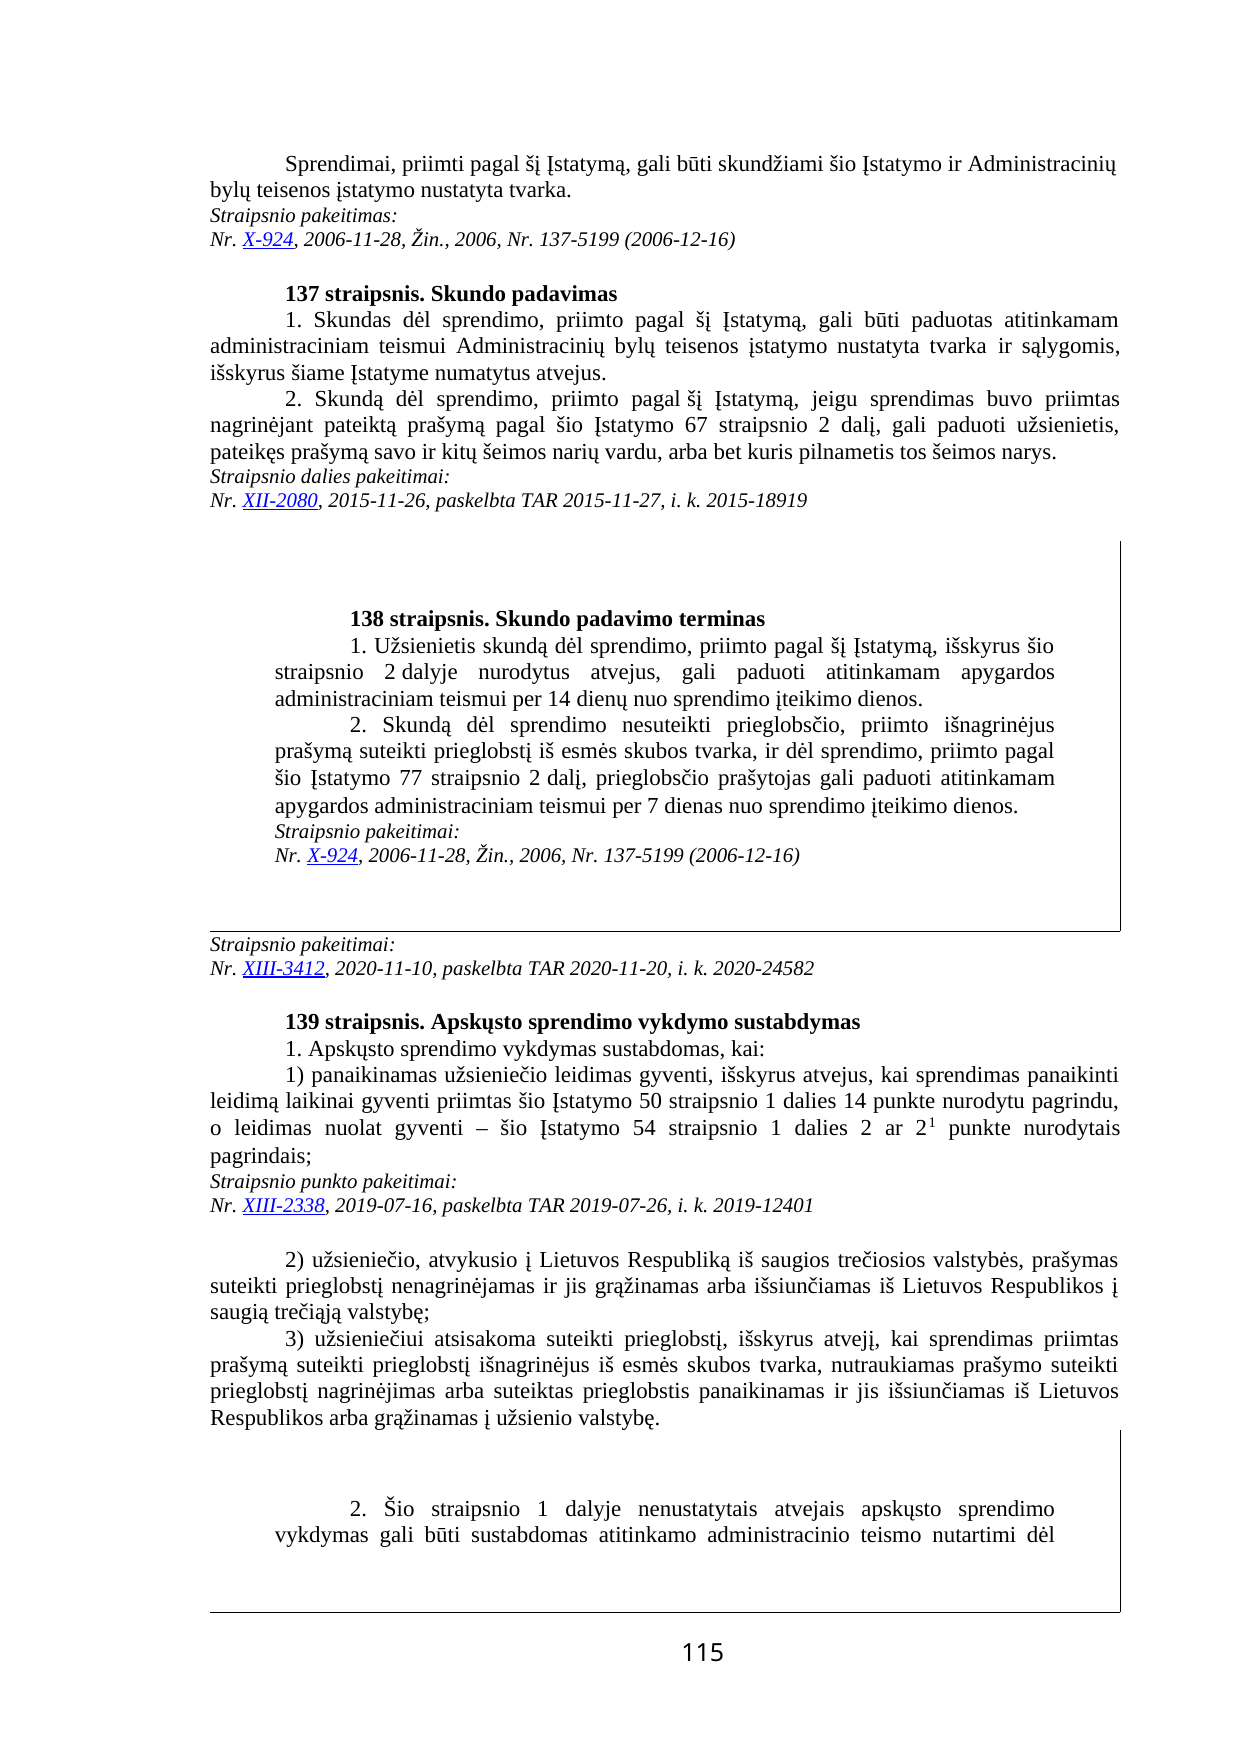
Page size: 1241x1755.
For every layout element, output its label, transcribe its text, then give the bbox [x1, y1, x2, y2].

text Nr. XIII-3412, 2020-11-10, paskelbta TAR 2020-11-20, i. k. 2020-24582 [210, 956, 1120, 979]
text 1. Skundas dėl sprendimo, priimto pagal šį Įstatymą, gali būti paduotas atitinkamam administraciniam teismui Administracinių bylų teisenos įstatymo nustatyta tvarka ir sąlygomis, išskyrus šiame Įstatyme numatytus atvejus. [210, 306, 1120, 385]
text 3) užsieniečiui atsisakoma suteikti prieglobstį, išskyrus atvejį, kai sprendimas priimtas prašymą suteikti prieglobstį išnagrinėjus iš esmės skubos tvarka, nutraukiamas prašymo suteikti prieglobstį nagrinėjimas arba suteiktas prieglobstis panaikinamas ir jis išsiunčiamas iš Lietuvos Respublikos arba grąžinamas į užsienio valstybę. [210, 1325, 1120, 1430]
text 1. Užsienietis skundą dėl sprendimo, priimto pagal šį Įstatymą, išskyrus šio straipsnio 2 dalyje nurodytus atvejus, gali paduoti atitinkamam apygardos administraciniam teismui per 14 dienų nuo sprendimo įteikimo dienos. [210, 632, 1120, 711]
text 2. Skundą dėl sprendimo nesuteikti prieglobsčio, priimto išnagrinėjus prašymą suteikti prieglobstį iš esmės skubos tvarka, ir dėl sprendimo, priimto pagal šio Įstatymo 77 straipsnio 2 dalį, prieglobsčio prašytojas gali paduoti atitinkamam apygardos administraciniam teismui per 7 dienas nuo sprendimo įteikimo dienos. [210, 711, 1120, 819]
text 2. Skundą dėl sprendimo, priimto pagal šį Įstatymą, jeigu sprendimas buvo priimtas nagrinėjant pateiktą prašymą pagal šio Įstatymo 67 straipsnio 2 dalį, gali paduoti užsienietis, pateikęs prašymą savo ir kitų šeimos narių vardu, arba bet kuris pilnametis tos šeimos narys. [210, 385, 1120, 464]
text 1. Apskųsto sprendimo vykdymas sustabdomas, kai: [210, 1035, 1120, 1061]
text 2. Šio straipsnio 1 dalyje nenustatytais atvejais apskųsto sprendimo vykdymas gali būti sustabdomas atitinkamo administracinio teismo nutartimi dėl [210, 1430, 1120, 1612]
text 137 straipsnis. Skundo padavimas [210, 279, 1120, 306]
text Straipsnio dalies pakeitimai: [210, 464, 1120, 488]
text Straipsnio pakeitimai: [210, 931, 1120, 956]
text 138 straipsnis. Skundo padavimo terminas [210, 541, 1120, 632]
text Nr. X-924, 2006-11-28, Žin., 2006, Nr. 137-5199 (2006-12-16) [210, 843, 1120, 931]
text Straipsnio punkto pakeitimai: [210, 1169, 1120, 1193]
text Nr. XIII-2338, 2019-07-16, paskelbta TAR 2019-07-26, i. k. 2019-12401 [210, 1193, 1120, 1217]
text 2) užsieniečio, atvykusio į Lietuvos Respubliką iš saugios trečiosios valstybės, prašymas suteikti prieglobstį nenagrinėjamas ir jis grąžinamas arba išsiunčiamas iš Lietuvos Respublikos į saugią trečiąją valstybę; [210, 1246, 1120, 1325]
text Nr. X-924, 2006-11-28, Žin., 2006, Nr. 137-5199 (2006-12-16) [210, 227, 1120, 251]
text Straipsnio pakeitimai: [210, 819, 1120, 843]
text Sprendimai, priimti pagal šį Įstatymą, gali būti skundžiami šio Įstatymo ir Administracinių bylų teisenos įstatymo nustatyta tvarka. [210, 150, 1120, 203]
text Nr. XII-2080, 2015-11-26, paskelbta TAR 2015-11-27, i. k. 2015-18919 [210, 488, 1120, 512]
text 1) panaikinamas užsieniečio leidimas gyventi, išskyrus atvejus, kai sprendimas panaikinti leidimą laikinai gyventi priimtas šio Įstatymo 50 straipsnio 1 dalies 14 punkte nurodytu pagrindu, o leidimas nuolat gyventi – šio Įstatymo 54 straipsnio 1 dalies 2 ar 21 punkte nurodytais pagrindais; [210, 1061, 1120, 1169]
text 139 straipsnis. Apskųsto sprendimo vykdymo sustabdymas [210, 1008, 1120, 1035]
text Straipsnio pakeitimas: [210, 203, 1120, 227]
